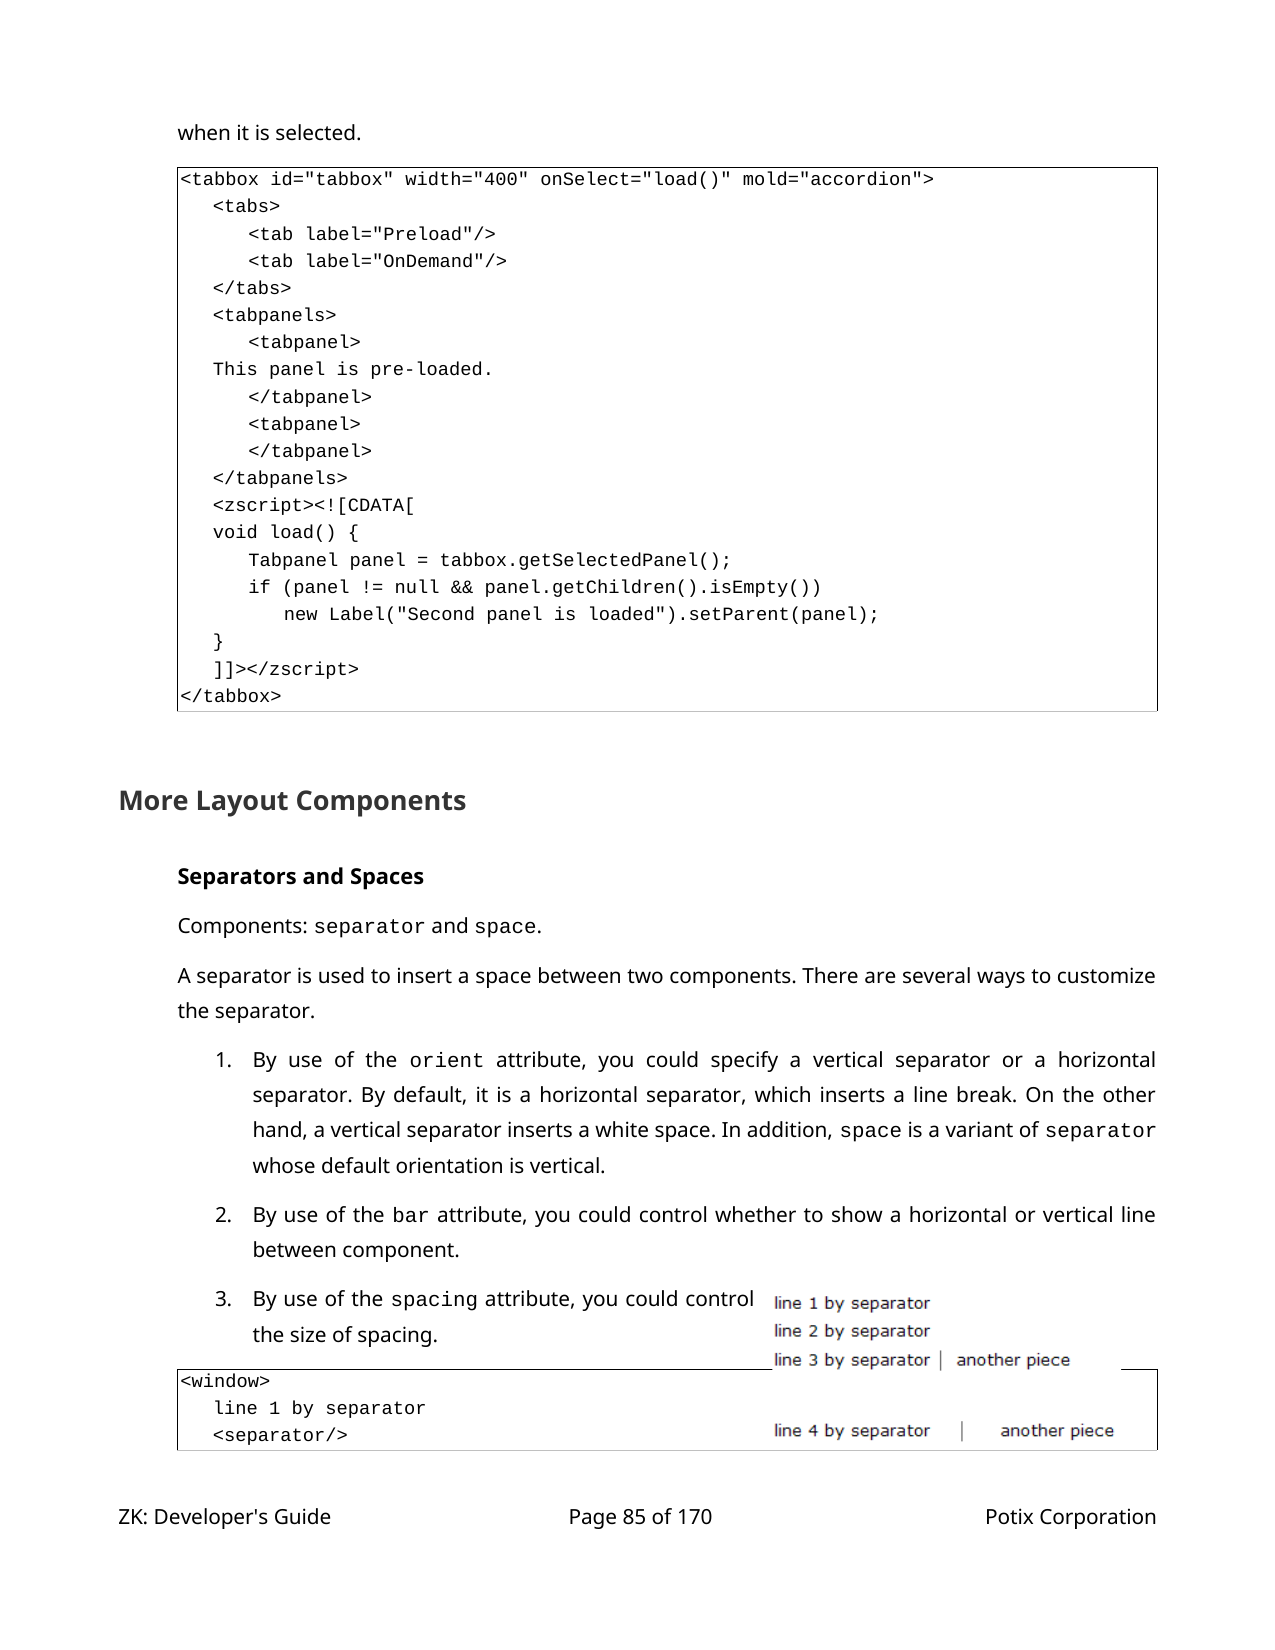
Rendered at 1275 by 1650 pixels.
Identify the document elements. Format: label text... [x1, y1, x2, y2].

text Components: separator and space. [177, 912, 1157, 940]
subtitle Separators and Spaces [177, 861, 1157, 891]
text <tabpanel> [178, 412, 1157, 436]
text <tabs> [178, 194, 1157, 218]
text line 1 by separator [178, 1396, 772, 1420]
text </tabs> [178, 276, 1157, 300]
text [1122, 1396, 1157, 1420]
list By use of the bar attribute, you could control whether to show a horizontal or vertical line between component. [215, 1200, 1157, 1264]
list By use of the spacing attribute, you could control the size of spacing. [215, 1284, 1157, 1348]
text if (panel != null && panel.getChildren().isEmpty()) [178, 575, 1157, 599]
text <tabpanels> [178, 303, 1157, 327]
text } [178, 629, 1157, 653]
text [1122, 1370, 1157, 1393]
text <zscript><![CDATA[ [178, 493, 1157, 517]
text A separator is used to insert a space between two components. There are several ways to customize the separator. [177, 961, 1157, 1024]
picture [772, 1290, 1122, 1444]
text <tab label="OnDemand"/> [178, 248, 1157, 273]
text </tabpanels> [178, 466, 1157, 490]
subtitle More Layout Components [118, 782, 1157, 818]
text <tabbox id="tabbox" width="400" onSelect="load()" mold="accordion"> [178, 168, 1157, 191]
text </tabpanel> [178, 439, 1157, 463]
text when it is selected. [177, 118, 1157, 146]
list By use of the orient attribute, you could specify a vertical separator or a horizontal separator. By default, it is a horizontal separator, which inserts a line break. On the other hand, a vertical separator inserts a white space. In addition, space is a variant of separator whose default orientation is vertical. [215, 1045, 1157, 1179]
text </tabpanel> [178, 384, 1157, 409]
text new Label("Second panel is loaded").setParent(panel); [178, 602, 1157, 626]
text <window> [178, 1370, 772, 1393]
text </tabbox> [178, 683, 1157, 711]
text ]]></zscript> [178, 656, 1157, 681]
text <tabpanel> [178, 330, 1157, 354]
text void load() { [178, 520, 1157, 545]
text Tabpanel panel = tabbox.getSelectedPanel(); [178, 548, 1157, 572]
text <tab label="Preload"/> [178, 221, 1157, 246]
text This panel is pre-loaded. [178, 357, 1157, 382]
text <separator/> [178, 1423, 1157, 1450]
